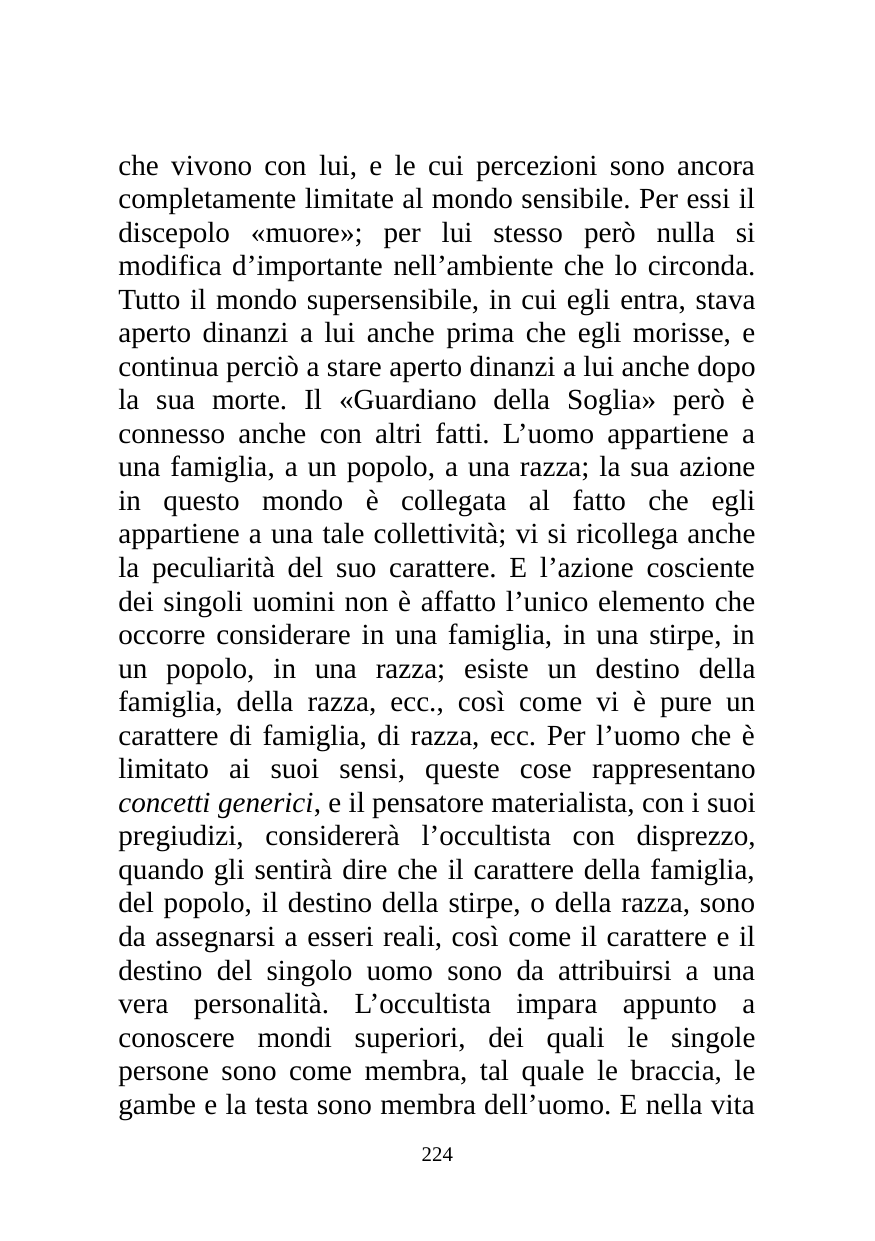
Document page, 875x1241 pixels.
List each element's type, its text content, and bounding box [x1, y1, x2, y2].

text che vivono con lui, e le cui percezioni sono ancora completamente limitate al mondo sensibile. Per essi il discepolo «muore»; per lui stesso però nulla si modifica d’importante nell’ambiente che lo circonda. Tutto il mondo supersensibile, in cui egli entra, stava aperto dinanzi a lui anche prima che egli morisse, e continua perciò a stare aperto dinanzi a lui anche dopo la sua morte. Il «Guardiano della Soglia» però è connesso anche con altri fatti. L’uomo appartiene a una famiglia, a un popolo, a una razza; la sua azione in questo mondo è collegata al fatto che egli appartiene a una tale collettività; vi si ricollega anche la peculiarità del suo carattere. E l’azione cosciente dei singoli uomini non è affatto l’unico elemento che occorre considerare in una famiglia, in una stirpe, in un popolo, in una razza; esiste un destino della famiglia, della razza, ecc., così come vi è pure un carattere di famiglia, di razza, ecc. Per l’uomo che è limitato ai suoi sensi, queste cose rappresentano concetti generici, e il pensatore materialista, con i suoi pregiudizi, considererà l’occultista con disprezzo, quando gli sentirà dire che il carattere della famiglia, del popolo, il destino della stirpe, o della razza, sono da assegnarsi a esseri reali, così come il carattere e il destino del singolo uomo sono da attribuirsi a una vera personalità. L’occultista impara appunto a conoscere mondi superiori, dei quali le singole persone sono come membra, tal quale le braccia, le gambe e la testa sono membra dell’uomo. E nella vita [118, 148, 756, 1120]
